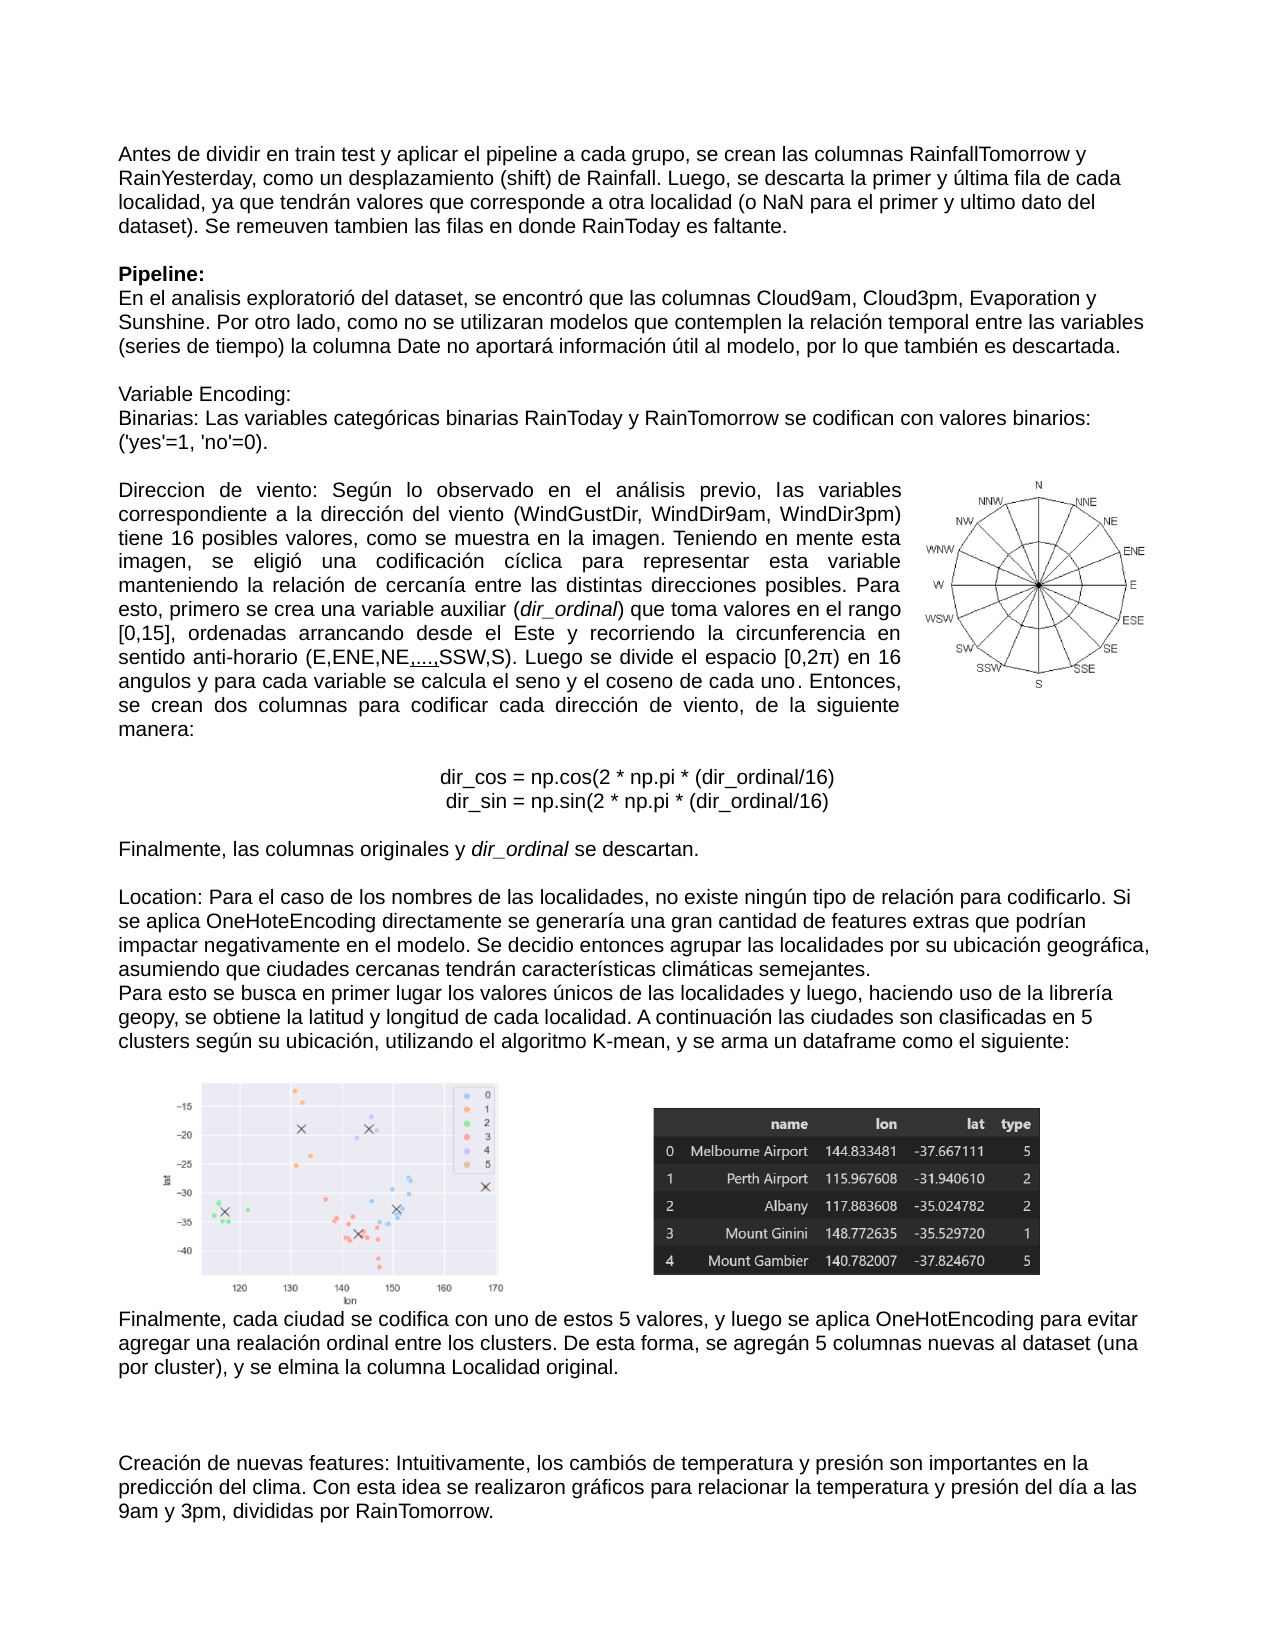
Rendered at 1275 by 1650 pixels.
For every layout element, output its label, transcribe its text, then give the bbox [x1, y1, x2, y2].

text dir_sin = np.sin(2 * np.pi * (dir_ordinal/16) [118, 789, 1157, 813]
text En el analisis exploratorió del dataset, se encontró que las columnas Cloud9am, Cloud3pm, Evaporation y Sunshine. Por otro lado, como no se utilizaran modelos que contemplen la relación temporal entre las variables (series de tiempo) la columna Date no aportará información útil al modelo, por lo que también es descartada. [118, 286, 1157, 358]
text Binarias: Las variables categóricas binarias RainToday y RainTomorrow se codifican con valores binarios: ('yes'=1, 'no'=0). [118, 406, 1157, 453]
text Creación de nuevas features: Intuitivamente, los cambiós de temperatura y presión son importantes en la predicción del clima. Con esta idea se realizaron gráficos para relacionar la temperatura y presión del día a las 9am y 3pm, divididas por RainTomorrow. [118, 1451, 1157, 1523]
text Variable Encoding: [118, 382, 1157, 406]
text Finalmente, cada ciudad se codifica con uno de estos 5 valores, y luego se aplica OneHotEncoding para evitar agregar una realación ordinal entre los clusters. De esta forma, se agregán 5 columnas nuevas al dataset (una por cluster), y se elmina la columna Localidad original. [118, 1307, 1157, 1379]
picture [653, 1108, 1040, 1275]
picture [901, 466, 1173, 697]
text Location: Para el caso de los nombres de las localidades, no existe ningún tipo de relación para codificarlo. Si se aplica OneHoteEncoding directamente se generaría una gran cantidad de features extras que podrían impactar negativamente en el modelo. Se decidio entonces agrupar las localidades por su ubicación geográfica, asumiendo que ciudades cercanas tendrán características climáticas semejantes. [118, 885, 1157, 981]
text Finalmente, las columnas originales y dir_ordinal se descartan. [118, 837, 1157, 861]
text Pipeline: [118, 262, 1157, 286]
text dir_cos = np.cos(2 * np.pi * (dir_ordinal/16) [118, 765, 1157, 789]
picture [159, 1077, 505, 1307]
text Para esto se busca en primer lugar los valores únicos de las localidades y luego, haciendo uso de la librería geopy, se obtiene la latitud y longitud de cada localidad. A continuación las ciudades son clasificadas en 5 clusters según su ubicación, utilizando el algoritmo K-mean, y se arma un dataframe como el siguiente: [118, 981, 1157, 1052]
text Direccion de viento: Según lo observado en el análisis previo, las variables correspondiente a la dirección del viento (WindGustDir, WindDir9am, WindDir3pm) tiene 16 posibles valores, como se muestra en la imagen. Teniendo en mente esta imagen, se eligió una codificación cíclica para representar esta variable manteniendo la relación de cercanía entre las distintas direcciones posibles. Para esto, primero se crea una variable auxiliar (dir_ordinal) que toma valores en el rango [0,15], ordenadas arrancando desde el Este y recorriendo la circunferencia en sentido anti-horario (E,ENE,NE,...,SSW,S). Luego se divide el espacio [0,2π) en 16 angulos y para cada variable se calcula el seno y el coseno de cada uno. Entonces, se crean dos columnas para codificar cada dirección de viento, de la siguiente manera: [118, 477, 1157, 741]
text Antes de dividir en train test y aplicar el pipeline a cada grupo, se crean las columnas RainfallTomorrow y RainYesterday, como un desplazamiento (shift) de Rainfall. Luego, se descarta la primer y última fila de cada localidad, ya que tendrán valores que corresponde a otra localidad (o NaN para el primer y ultimo dato del dataset). Se remeuven tambien las filas en donde RainToday es faltante. [118, 142, 1157, 238]
